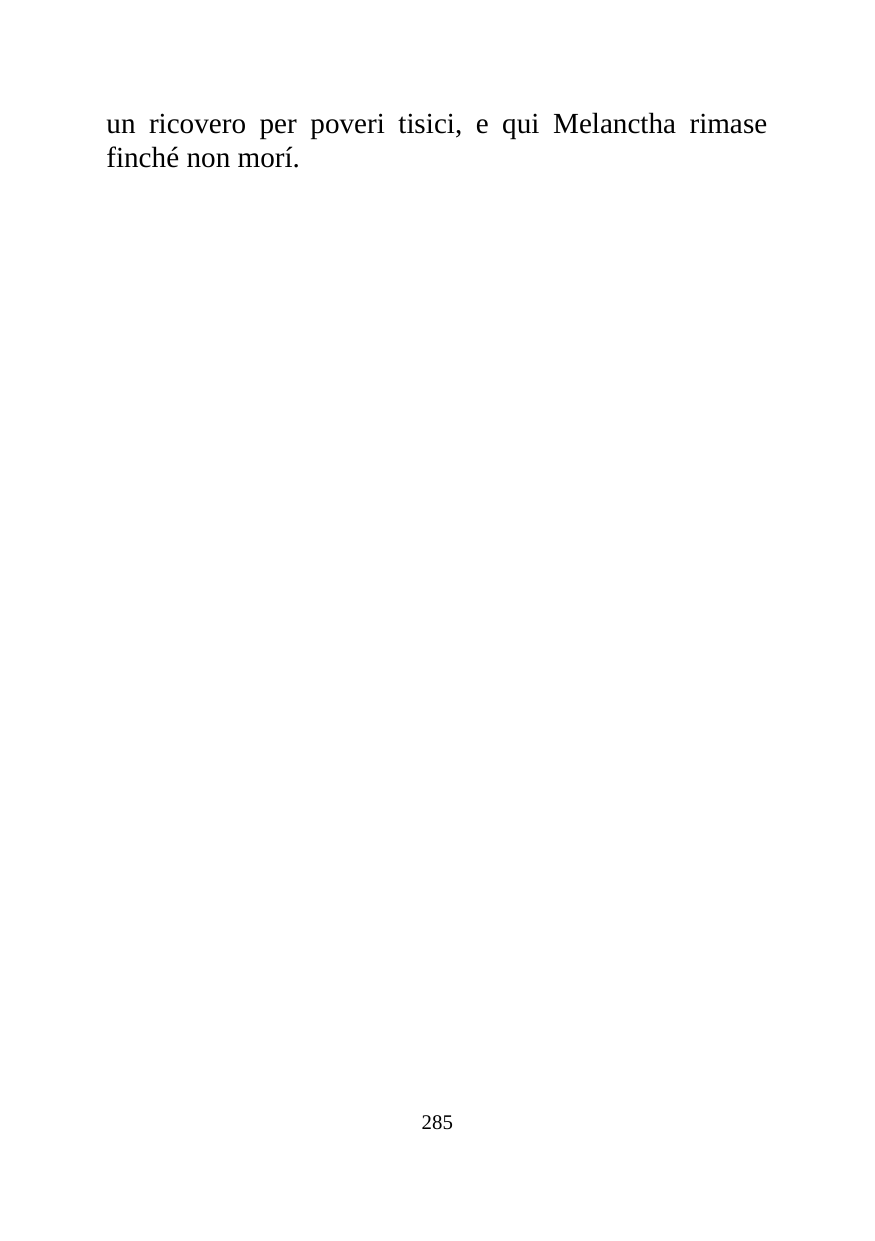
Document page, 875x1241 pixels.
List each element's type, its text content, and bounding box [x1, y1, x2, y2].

text un ricovero per poveri tisici, e qui Melanctha rimase finché non morí. [106, 106, 768, 173]
